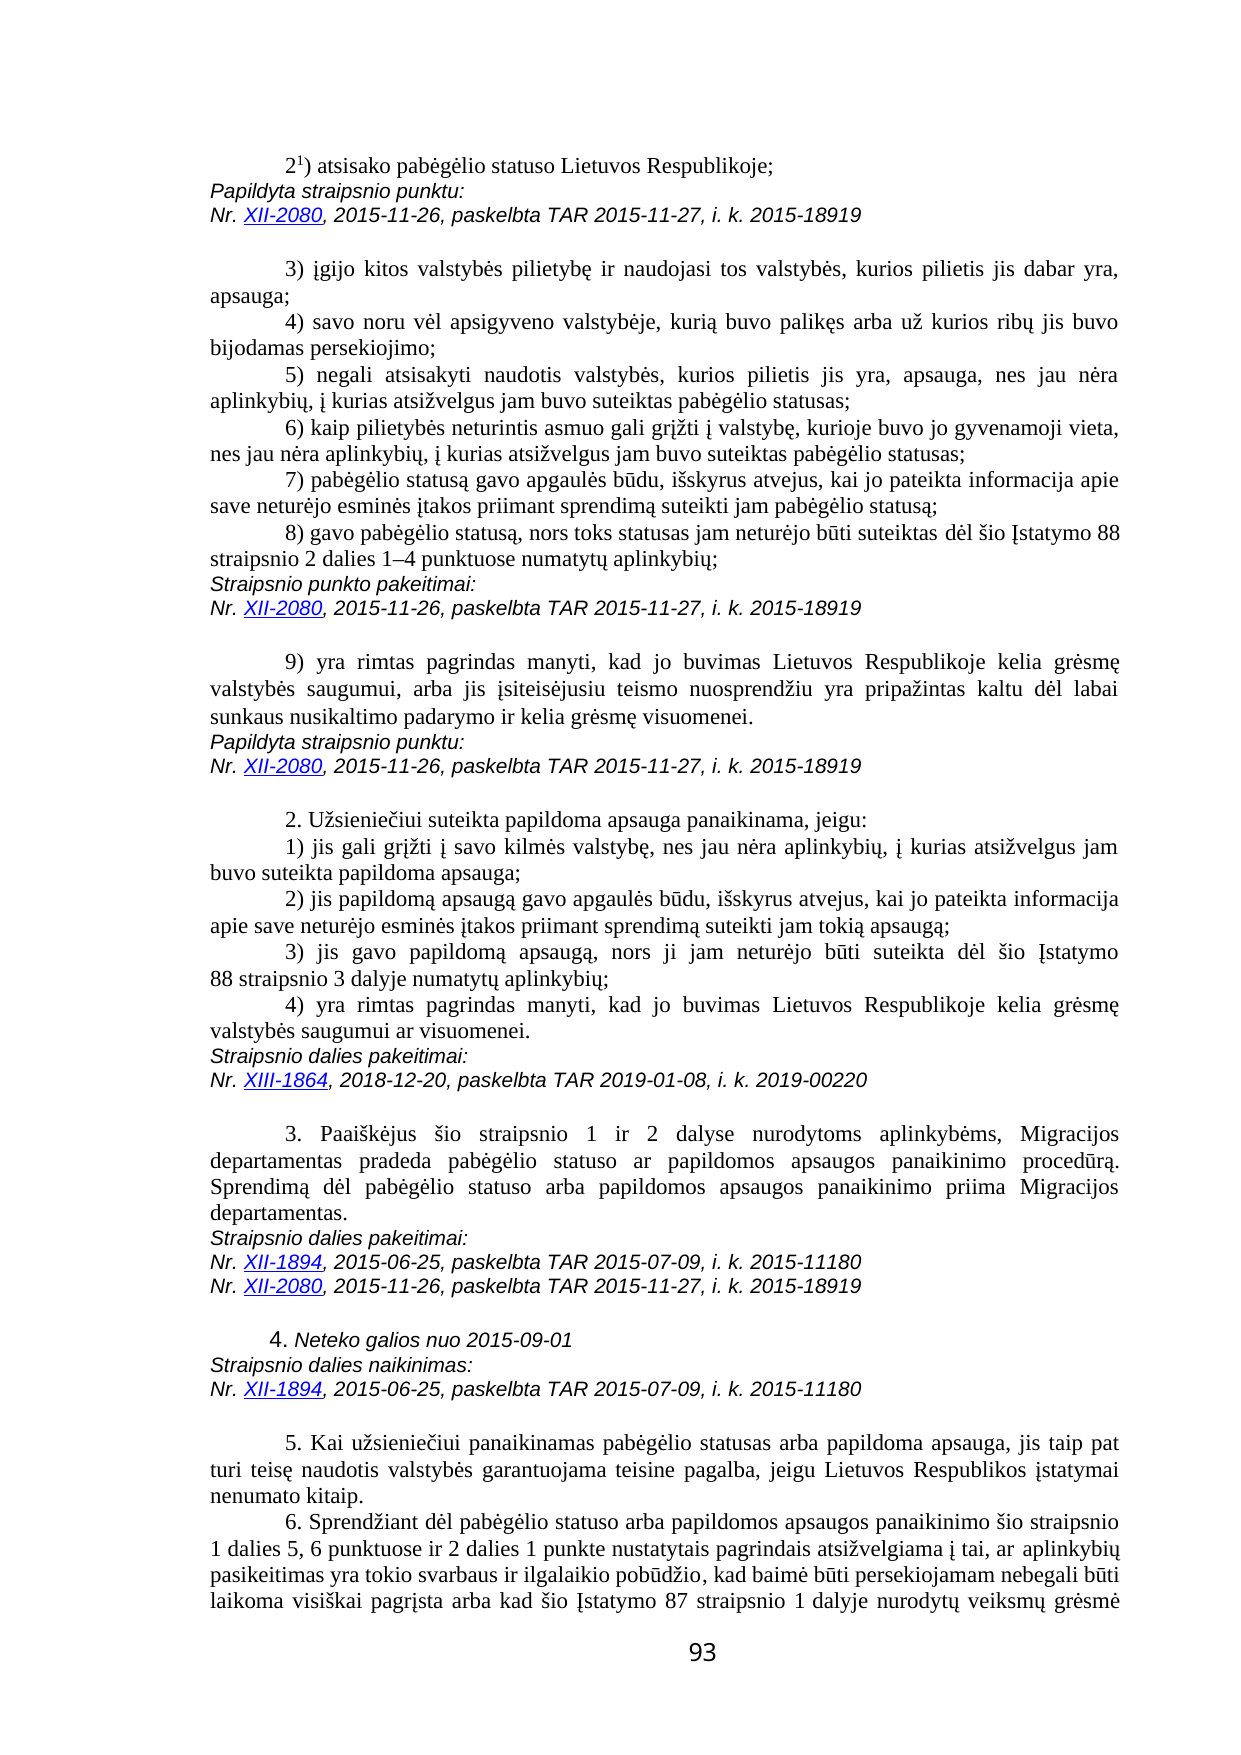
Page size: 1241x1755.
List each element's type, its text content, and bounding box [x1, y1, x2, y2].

text 5. Kai užsieniečiui panaikinamas pabėgėlio statusas arba papildoma apsauga, jis taip pat turi teisę naudotis valstybės garantuojama teisine pagalba, jeigu Lietuvos Respublikos įstatymai nenumato kitaip. [210, 1429, 1120, 1508]
text 9) yra rimtas pagrindas manyti, kad jo buvimas Lietuvos Respublikoje kelia grėsmę valstybės saugumui, arba jis įsiteisėjusiu teismo nuosprendžiu yra pripažintas kaltu dėl labai sunkaus nusikaltimo padarymo ir kelia grėsmę visuomenei. [210, 648, 1120, 730]
text Papildyta straipsnio punktu: [210, 730, 1120, 754]
text Nr. XII-1894, 2015-06-25, paskelbta TAR 2015-07-09, i. k. 2015-11180 [210, 1377, 1120, 1401]
text 21) atsisako pabėgėlio statuso Lietuvos Respublikoje; [210, 150, 1120, 179]
text 4. Neteko galios nuo 2015-09-01 [210, 1326, 1120, 1353]
text Straipsnio dalies pakeitimai: [210, 1226, 1120, 1250]
text 3) įgijo kitos valstybės pilietybę ir naudojasi tos valstybės, kurios pilietis jis dabar yra, apsauga; [210, 255, 1120, 308]
text Nr. XII-1894, 2015-06-25, paskelbta TAR 2015-07-09, i. k. 2015-11180 [210, 1250, 1120, 1274]
text 4) yra rimtas pagrindas manyti, kad jo buvimas Lietuvos Respublikoje kelia grėsmę valstybės saugumui ar visuomenei. [210, 991, 1120, 1044]
text Nr. XII-2080, 2015-11-26, paskelbta TAR 2015-11-27, i. k. 2015-18919 [210, 754, 1120, 778]
text 4) savo noru vėl apsigyveno valstybėje, kurią buvo palikęs arba už kurios ribų jis buvo bijodamas persekiojimo; [210, 308, 1120, 361]
text Nr. XII-2080, 2015-11-26, paskelbta TAR 2015-11-27, i. k. 2015-18919 [210, 596, 1120, 619]
text Straipsnio dalies naikinimas: [210, 1353, 1120, 1377]
text 6) kaip pilietybės neturintis asmuo gali grįžti į valstybę, kurioje buvo jo gyvenamoji vieta, nes jau nėra aplinkybių, į kurias atsižvelgus jam buvo suteiktas pabėgėlio statusas; [210, 413, 1120, 466]
text 5) negali atsisakyti naudotis valstybės, kurios pilietis jis yra, apsauga, nes jau nėra aplinkybių, į kurias atsižvelgus jam buvo suteiktas pabėgėlio statusas; [210, 361, 1120, 413]
text 2. Užsieniečiui suteikta papildoma apsauga panaikinama, jeigu: [210, 806, 1120, 833]
text Straipsnio punkto pakeitimai: [210, 572, 1120, 596]
text Nr. XII-2080, 2015-11-26, paskelbta TAR 2015-11-27, i. k. 2015-18919 [210, 1274, 1120, 1298]
text 8) gavo pabėgėlio statusą, nors toks statusas jam neturėjo būti suteiktas dėl šio Įstatymo 88 straipsnio 2 dalies 1–4 punktuose numatytų aplinkybių; [210, 519, 1120, 572]
text 3) jis gavo papildomą apsaugą, nors ji jam neturėjo būti suteikta dėl šio Įstatymo 88 straipsnio 3 dalyje numatytų aplinkybių; [210, 938, 1120, 991]
text Nr. XIII-1864, 2018-12-20, paskelbta TAR 2019-01-08, i. k. 2019-00220 [210, 1068, 1120, 1092]
text 2) jis papildomą apsaugą gavo apgaulės būdu, išskyrus atvejus, kai jo pateikta informacija apie save neturėjo esminės įtakos priimant sprendimą suteikti jam tokią apsaugą; [210, 886, 1120, 938]
text 7) pabėgėlio statusą gavo apgaulės būdu, išskyrus atvejus, kai jo pateikta informacija apie save neturėjo esminės įtakos priimant sprendimą suteikti jam pabėgėlio statusą; [210, 466, 1120, 519]
text 3. Paaiškėjus šio straipsnio 1 ir 2 dalyse nurodytoms aplinkybėms, Migracijos departamentas pradeda pabėgėlio statuso ar papildomos apsaugos panaikinimo procedūrą. Sprendimą dėl pabėgėlio statuso arba papildomos apsaugos panaikinimo priima Migracijos departamentas. [210, 1120, 1120, 1226]
text Straipsnio dalies pakeitimai: [210, 1044, 1120, 1068]
text Papildyta straipsnio punktu: [210, 179, 1120, 203]
text 1) jis gali grįžti į savo kilmės valstybę, nes jau nėra aplinkybių, į kurias atsižvelgus jam buvo suteikta papildoma apsauga; [210, 833, 1120, 886]
text 6. Sprendžiant dėl pabėgėlio statuso arba papildomos apsaugos panaikinimo šio straipsnio 1 dalies 5, 6 punktuose ir 2 dalies 1 punkte nustatytais pagrindais atsižvelgiama į tai, ar aplinkybių pasikeitimas yra tokio svarbaus ir ilgalaikio pobūdžio, kad baimė būti persekiojamam nebegali būti laikoma visiškai pagrįsta arba kad šio Įstatymo 87 straipsnio 1 dalyje nurodytų veiksmų grėsmė [210, 1508, 1120, 1614]
text Nr. XII-2080, 2015-11-26, paskelbta TAR 2015-11-27, i. k. 2015-18919 [210, 203, 1120, 227]
